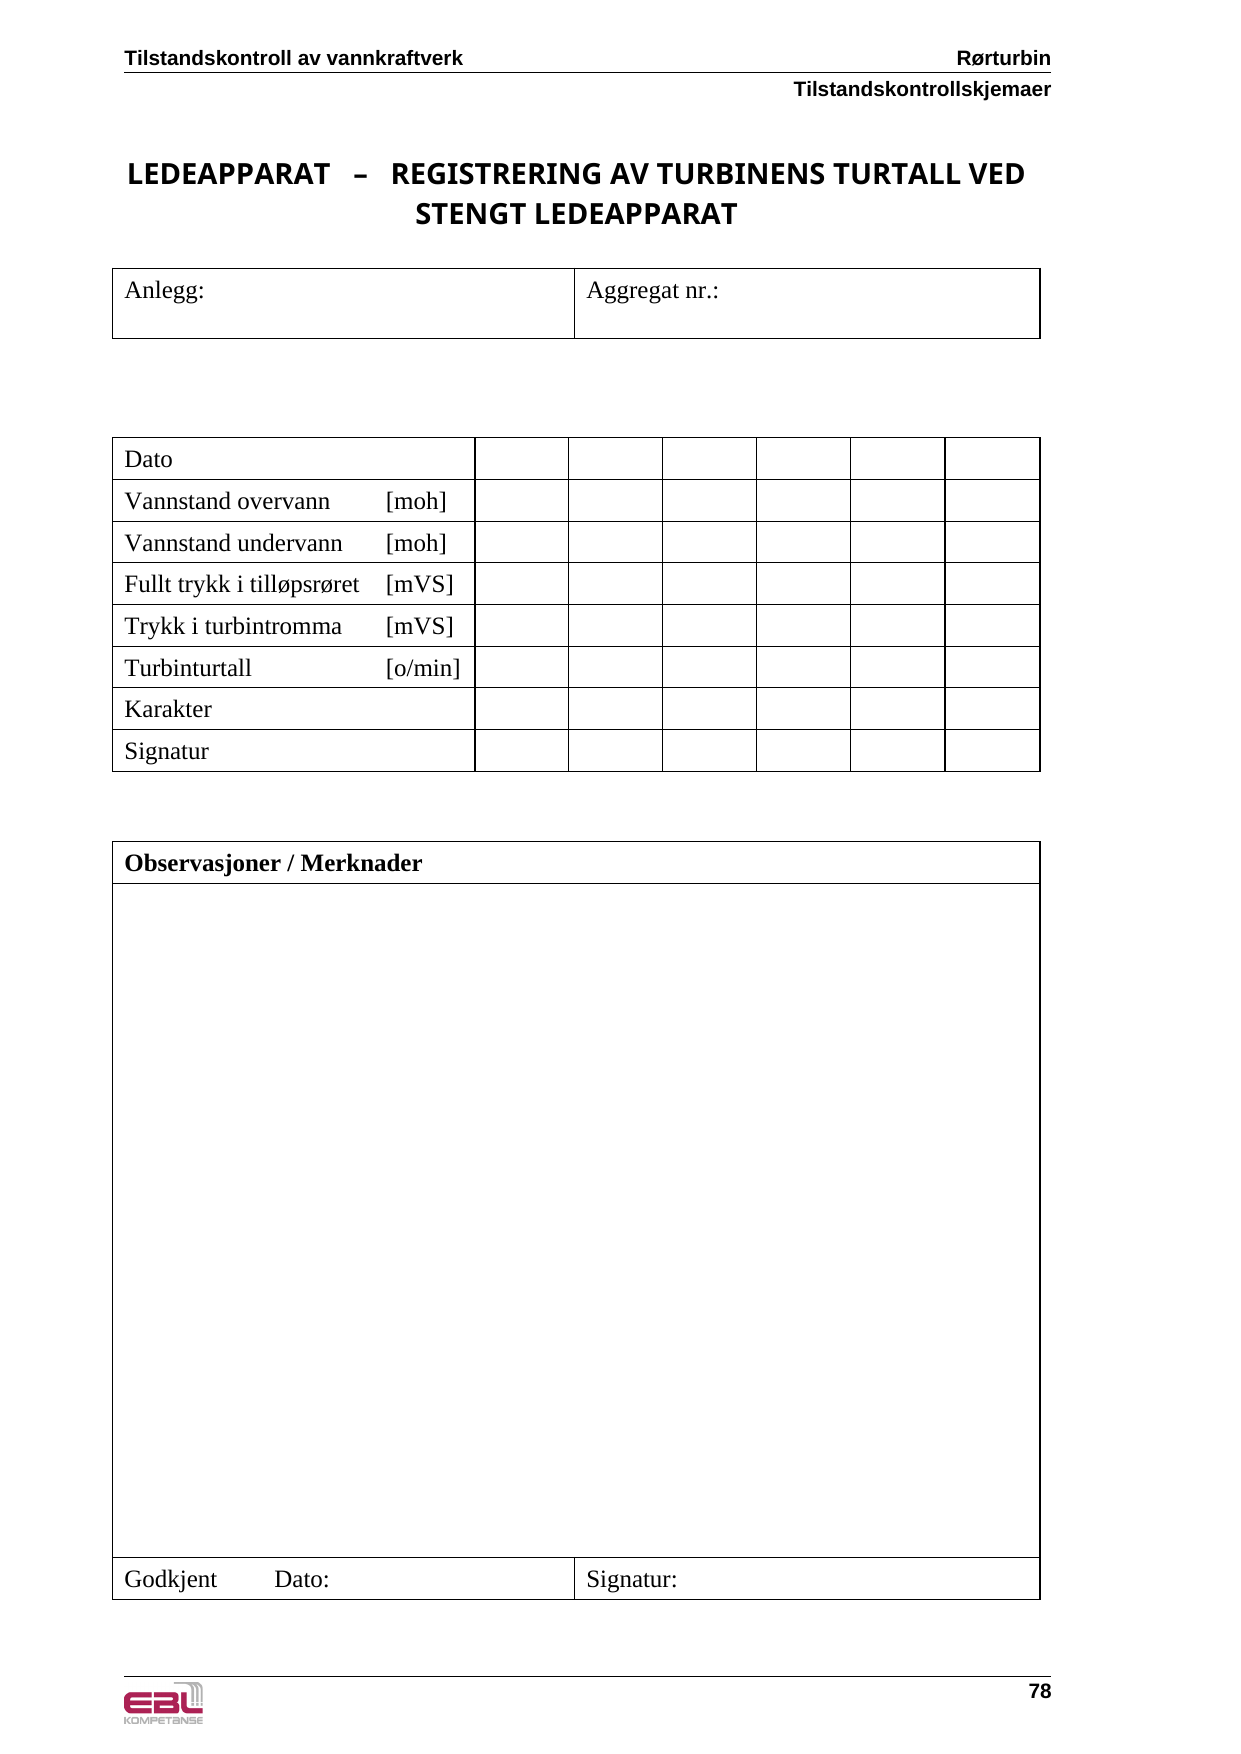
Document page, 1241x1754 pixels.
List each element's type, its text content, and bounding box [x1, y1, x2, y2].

table_cell Vannstand overvann [113, 480, 374, 521]
table_cell Trykk i turbintromma [113, 605, 374, 646]
table_cell [757, 480, 850, 521]
table_cell [851, 688, 944, 729]
table_cell Observasjoner / Merknader [113, 842, 1039, 883]
table_cell Turbinturtall [113, 647, 374, 687]
table_cell [476, 563, 568, 604]
table_cell [mVS] [374, 563, 474, 604]
table_cell [851, 605, 944, 646]
table_cell Signatur [113, 730, 374, 771]
table_cell Aggregat nr.: [575, 269, 1039, 338]
table_cell [113, 339, 1040, 437]
table_cell [569, 730, 662, 771]
table_cell [569, 647, 662, 687]
table_cell [o/min] [374, 647, 474, 687]
table_cell [476, 647, 568, 687]
table_cell [569, 522, 662, 562]
table_cell [569, 438, 662, 479]
table_cell [476, 438, 568, 479]
table_cell [946, 480, 1039, 521]
table_cell [946, 522, 1039, 562]
table_cell [374, 688, 474, 729]
table_cell [374, 438, 474, 479]
table_cell Anlegg: [113, 269, 574, 338]
table_cell [851, 563, 944, 604]
table_cell [569, 688, 662, 729]
table_cell [569, 605, 662, 646]
table_cell [663, 563, 756, 604]
table_cell Karakter [113, 688, 374, 729]
table_cell [757, 605, 850, 646]
table_cell Godkjent Dato: [113, 1558, 574, 1598]
table_cell [mVS] [374, 605, 474, 646]
table_cell [757, 647, 850, 687]
table_cell Vannstand undervann [113, 522, 374, 562]
table_cell [757, 688, 850, 729]
table_cell [569, 563, 662, 604]
table_cell Fullt trykk i tilløpsrøret [113, 563, 374, 604]
table_cell [946, 730, 1039, 771]
table_cell [113, 884, 1039, 1557]
table_cell [663, 730, 756, 771]
table_cell [476, 522, 568, 562]
table_cell [moh] [374, 522, 474, 562]
table_cell [663, 438, 756, 479]
table_cell [663, 480, 756, 521]
table_cell [476, 730, 568, 771]
table_cell [374, 730, 474, 771]
table_cell Dato [113, 438, 374, 479]
table_cell [663, 605, 756, 646]
table_cell [476, 688, 568, 729]
table_cell [946, 647, 1039, 687]
table_cell [569, 480, 662, 521]
table_cell [851, 647, 944, 687]
table_cell [757, 438, 850, 479]
table_cell [663, 688, 756, 729]
table_cell [663, 647, 756, 687]
table_cell [moh] [374, 480, 474, 521]
table_cell [476, 480, 568, 521]
table_cell [851, 438, 944, 479]
table_cell [663, 522, 756, 562]
table_cell [851, 480, 944, 521]
table_header LEDEAPPARAT – REGISTRERING AV TURBINENS TURTALL VED STENGT LEDEAPPARAT [113, 148, 1040, 268]
table_cell Signatur: [575, 1558, 1039, 1598]
table_cell [757, 730, 850, 771]
table_cell [757, 522, 850, 562]
picture [124, 1682, 203, 1724]
table_cell [851, 730, 944, 771]
table_cell [476, 605, 568, 646]
table_cell [946, 688, 1039, 729]
table_cell [851, 522, 944, 562]
table_cell [757, 563, 850, 604]
table_cell [946, 605, 1039, 646]
table_cell [113, 772, 1040, 841]
table_cell [946, 438, 1039, 479]
table_cell [946, 563, 1039, 604]
